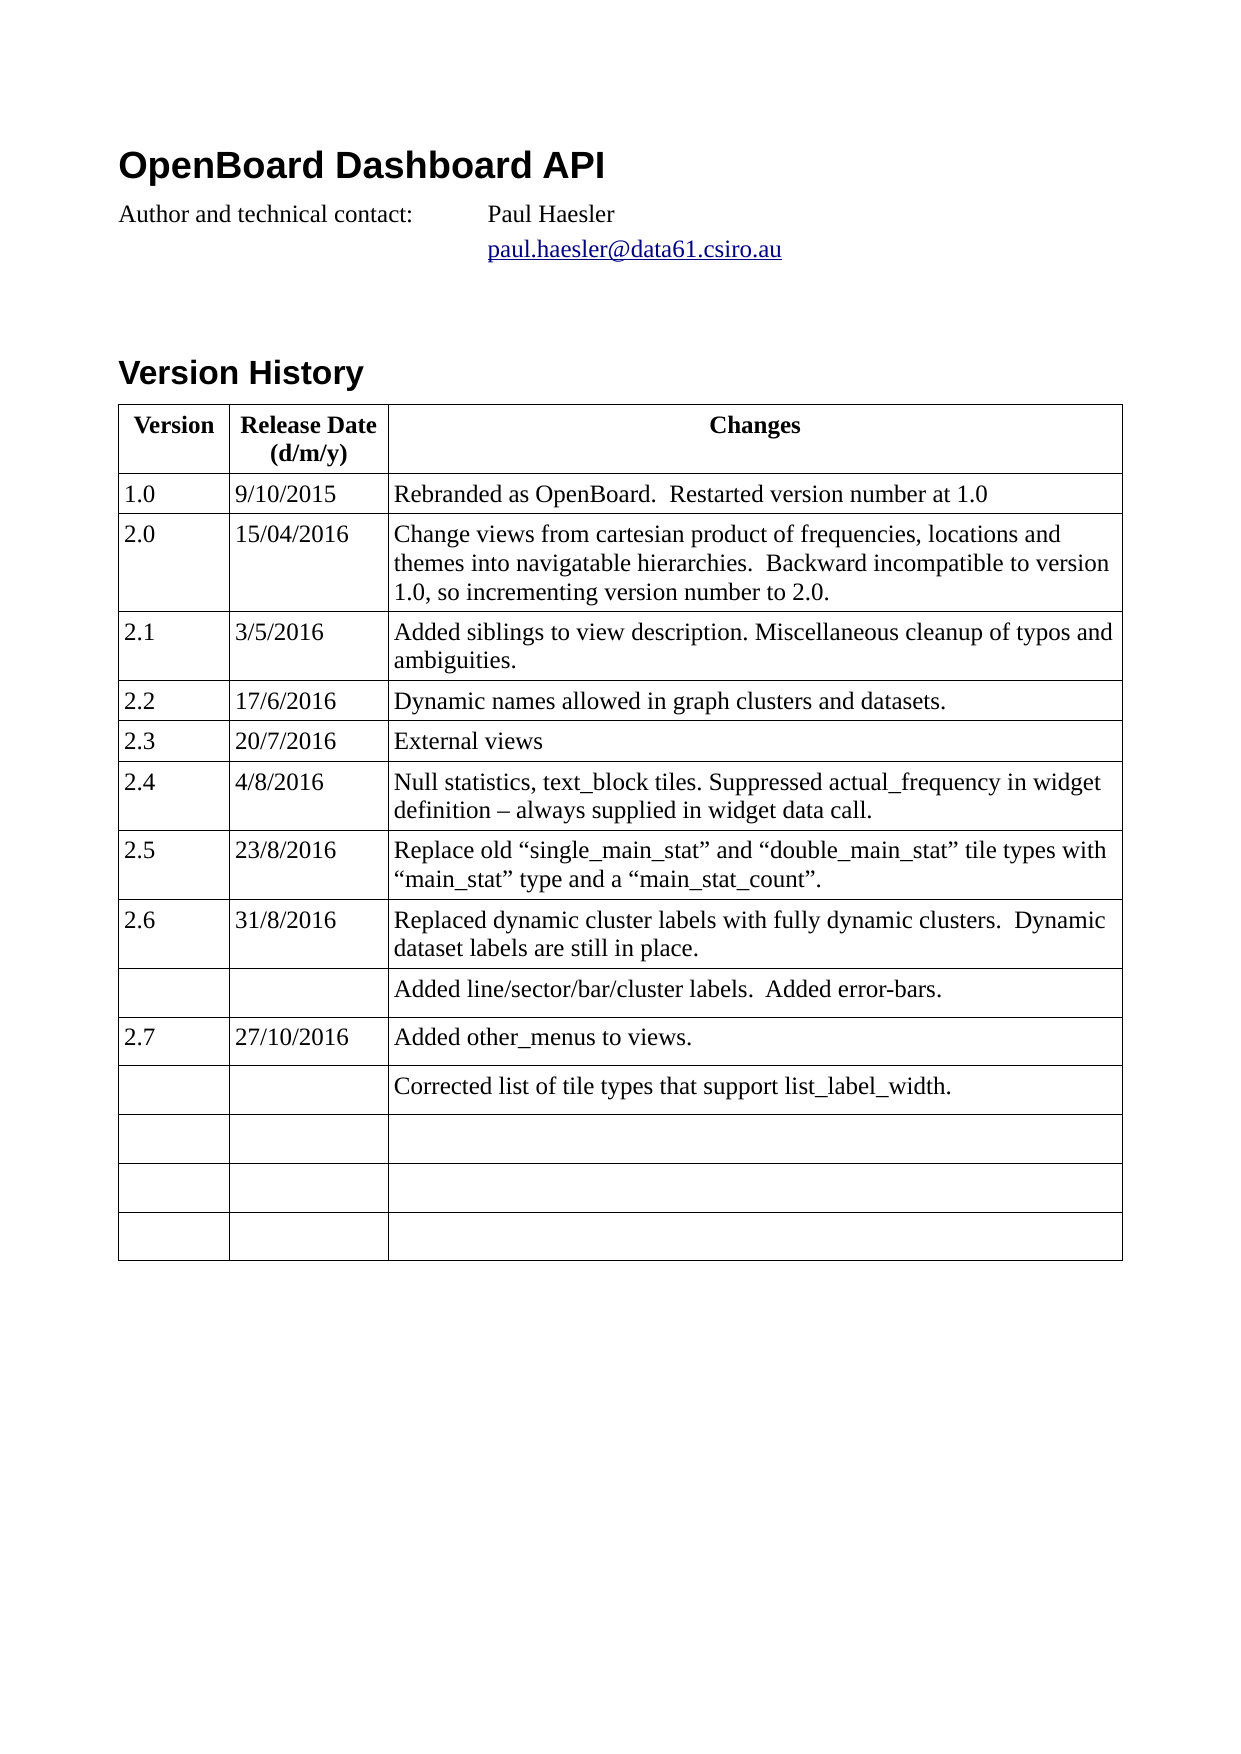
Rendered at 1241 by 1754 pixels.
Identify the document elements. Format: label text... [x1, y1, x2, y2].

table_cell Replace old “single_main_stat” and “double_main_stat” tile types with “main_stat” type and a “main_stat_count”. [389, 831, 1122, 899]
table_cell 2.7 [119, 1018, 229, 1065]
table_cell 2.2 [119, 681, 229, 720]
table_cell 2.0 [119, 514, 229, 611]
table_cell Added line/sector/bar/cluster labels. Added error-bars. [389, 969, 1122, 1017]
table_cell 2.6 [119, 900, 229, 968]
table_cell [389, 1213, 1122, 1260]
table_header Release Date (d/m/y) [230, 405, 388, 473]
table_cell Corrected list of tile types that support list_label_width. [389, 1066, 1122, 1114]
table_cell Null statistics, text_block tiles. Suppressed actual_frequency in widget definition – always supplied in widget data call. [389, 762, 1122, 830]
table_cell 17/6/2016 [230, 681, 388, 720]
table_cell Added siblings to view description. Miscellaneous cleanup of typos and ambiguities. [389, 612, 1122, 680]
subtitle Author and technical contact: Paul Haesler paul.haesler@data61.csiro.au [118, 199, 1122, 262]
table_cell Added other_menus to views. [389, 1018, 1122, 1065]
table_cell 9/10/2015 [230, 474, 388, 513]
table_cell [119, 1115, 229, 1163]
table_cell 20/7/2016 [230, 721, 388, 761]
table_cell [119, 1164, 229, 1212]
table_cell External views [389, 721, 1122, 761]
subtitle OpenBoard Dashboard API [118, 143, 1122, 187]
table_cell 31/8/2016 [230, 900, 388, 968]
table_cell 23/8/2016 [230, 831, 388, 899]
table_cell [389, 1115, 1122, 1163]
table_cell [230, 969, 388, 1017]
subtitle Version History [118, 353, 1122, 391]
table_cell [230, 1164, 388, 1212]
table_cell 2.3 [119, 721, 229, 761]
table_cell [119, 1213, 229, 1260]
table_cell 4/8/2016 [230, 762, 388, 830]
table_cell Change views from cartesian product of frequencies, locations and themes into navigatable hierarchies. Backward incompatible to version 1.0, so incrementing version number to 2.0. [389, 514, 1122, 611]
table_cell Dynamic names allowed in graph clusters and datasets. [389, 681, 1122, 720]
table_cell Replaced dynamic cluster labels with fully dynamic clusters. Dynamic dataset labels are still in place. [389, 900, 1122, 968]
table_cell [389, 1164, 1122, 1212]
table_cell [119, 969, 229, 1017]
table_cell [230, 1213, 388, 1260]
table_cell 2.4 [119, 762, 229, 830]
table_header Changes [389, 405, 1122, 473]
table_cell 3/5/2016 [230, 612, 388, 680]
table_cell [119, 1066, 229, 1114]
table_cell 27/10/2016 [230, 1018, 388, 1065]
table_cell [230, 1066, 388, 1114]
table_cell 2.1 [119, 612, 229, 680]
table_cell 1.0 [119, 474, 229, 513]
table_cell [230, 1115, 388, 1163]
table_cell 15/04/2016 [230, 514, 388, 611]
table_header Version [119, 405, 229, 473]
table_cell Rebranded as OpenBoard. Restarted version number at 1.0 [389, 474, 1122, 513]
table_cell 2.5 [119, 831, 229, 899]
